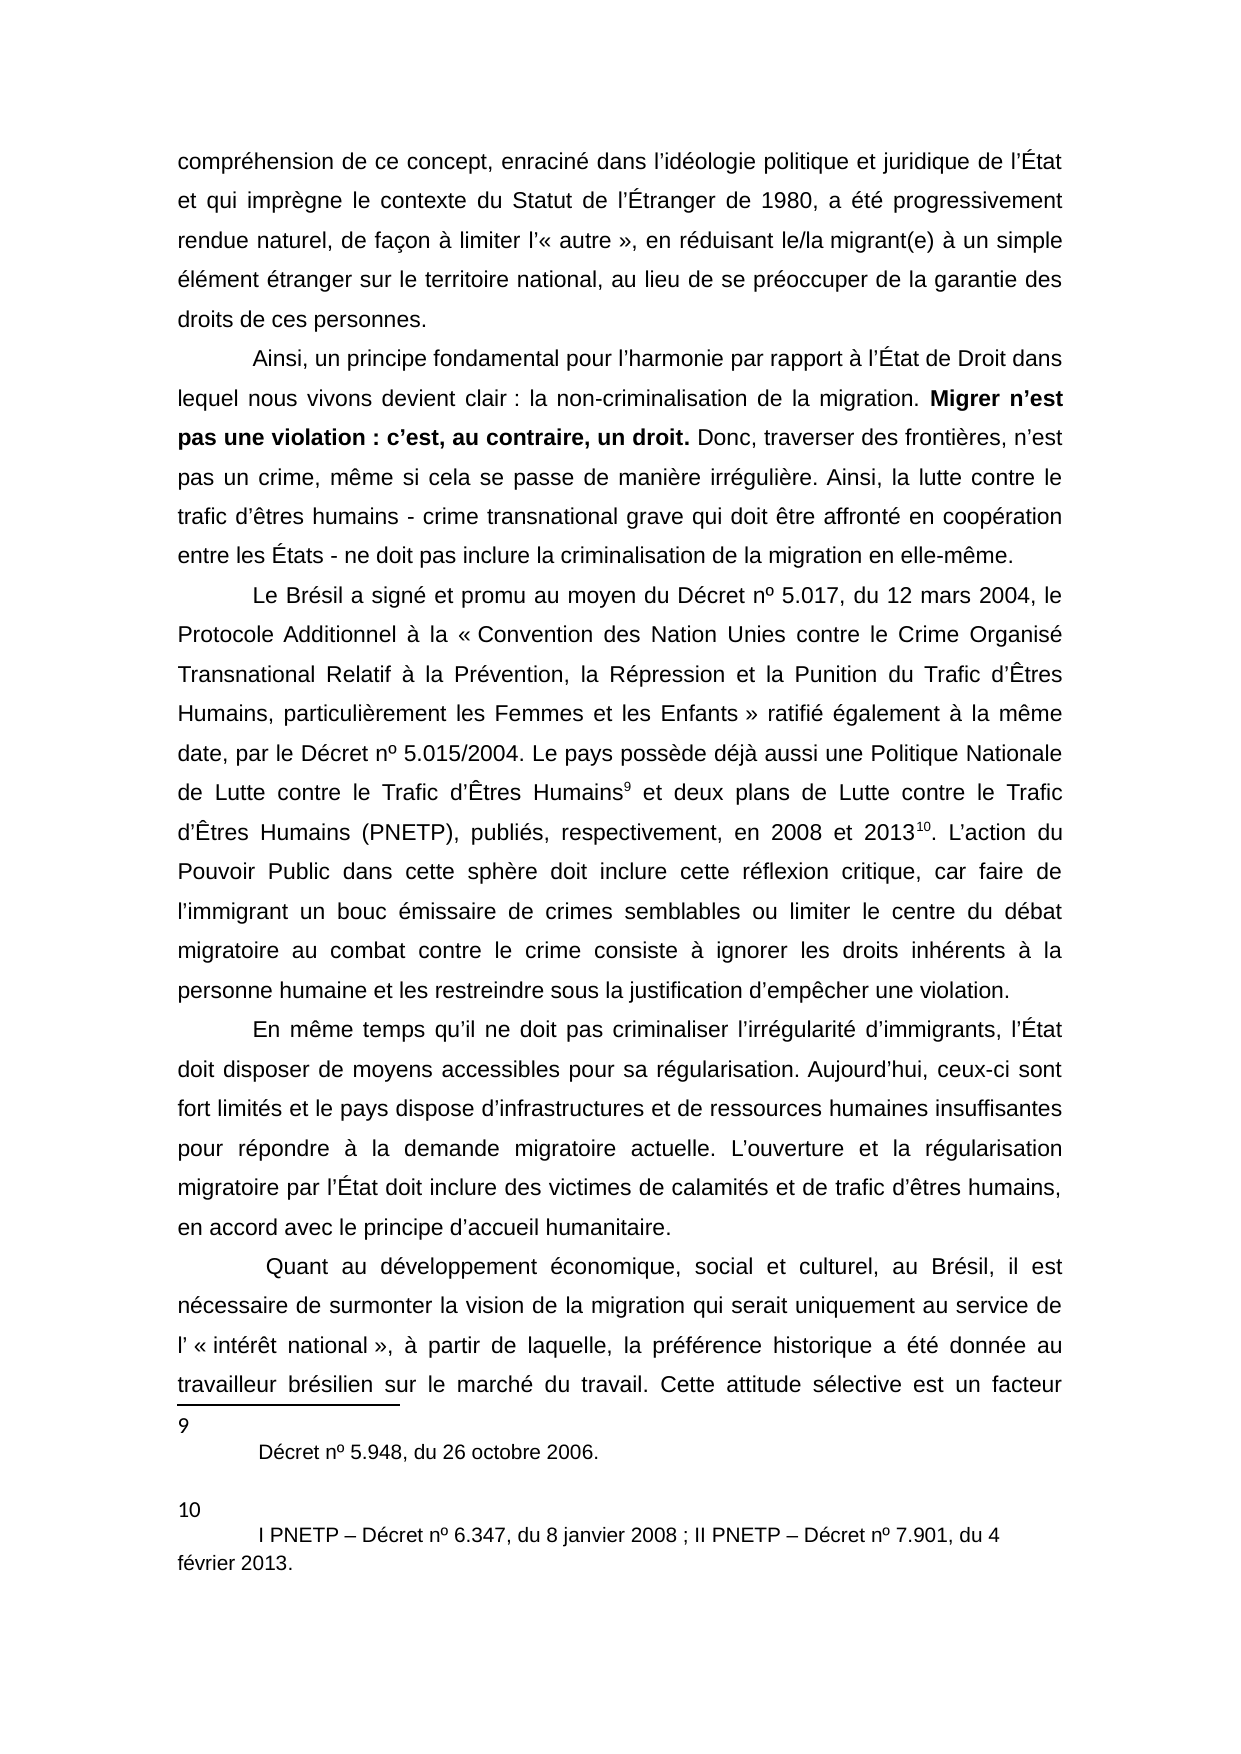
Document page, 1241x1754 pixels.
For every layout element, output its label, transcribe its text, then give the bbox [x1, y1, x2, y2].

text Quant au développement économique, social et culturel, au Brésil, il est nécessaire de surmonter la vision de la migration qui serait uniquement au service de l’ « intérêt national », à partir de laquelle, la préférence historique a été donnée au travailleur brésilien sur le marché du travail. Cette attitude sélective est un facteur [177, 1253, 1063, 1398]
text I PNETP – Décret nº 6.347, du 8 janvier 2008 ; II PNETP – Décret nº 7.901, du 4 février 2013. [177, 1523, 1063, 1575]
text compréhension de ce concept, enraciné dans l’idéologie politique et juridique de l’État et qui imprègne le contexte du Statut de l’Étranger de 1980, a été progressivement rendue naturel, de façon à limiter l’« autre », en réduisant le/la migrant(e) à un simple élément étranger sur le territoire national, au lieu de se préoccuper de la garantie des droits de ces personnes. [177, 148, 1063, 332]
text En même temps qu’il ne doit pas criminaliser l’irrégularité d’immigrants, l’État doit disposer de moyens accessibles pour sa régularisation. Aujourd’hui, ceux-ci sont fort limités et le pays dispose d’infrastructures et de ressources humaines insuffisantes pour répondre à la demande migratoire actuelle. L’ouverture et la régularisation migratoire par l’État doit inclure des victimes de calamités et de trafic d’êtres humains, en accord avec le principe d’accueil humanitaire. [177, 1016, 1063, 1240]
text Décret nº 5.948, du 26 octobre 2006. [177, 1439, 1063, 1463]
text Ainsi, un principe fondamental pour l’harmonie par rapport à l’État de Droit dans lequel nous vivons devient clair : la non-criminalisation de la migration. Migrer n’est pas une violation : c’est, au contraire, un droit. Donc, traverser des frontières, n’est pas un crime, même si cela se passe de manière irrégulière. Ainsi, la lutte contre le trafic d’êtres humains - crime transnational grave qui doit être affronté en coopération entre les États - ne doit pas inclure la criminalisation de la migration en elle-même. [177, 345, 1063, 569]
text Le Brésil a signé et promu au moyen du Décret nº 5.017, du 12 mars 2004, le Protocole Additionnel à la « Convention des Nation Unies contre le Crime Organisé Transnational Relatif à la Prévention, la Répression et la Punition du Trafic d’Êtres Humains, particulièrement les Femmes et les Enfants » ratifié également à la même date, par le Décret nº 5.015/2004. Le pays possède déjà aussi une Politique Nationale de Lutte contre le Trafic d’Êtres Humains et deux plans de Lutte contre le Trafic d’Êtres Humains (PNETP), publiés, respectivement, en 2008 et 2013. L’action du Pouvoir Public dans cette sphère doit inclure cette réflexion critique, car faire de l’immigrant un bouc émissaire de crimes semblables ou limiter le centre du débat migratoire au combat contre le crime consiste à ignorer les droits inhérents à la personne humaine et les restreindre sous la justification d’empêcher une violation. [177, 582, 1063, 1003]
